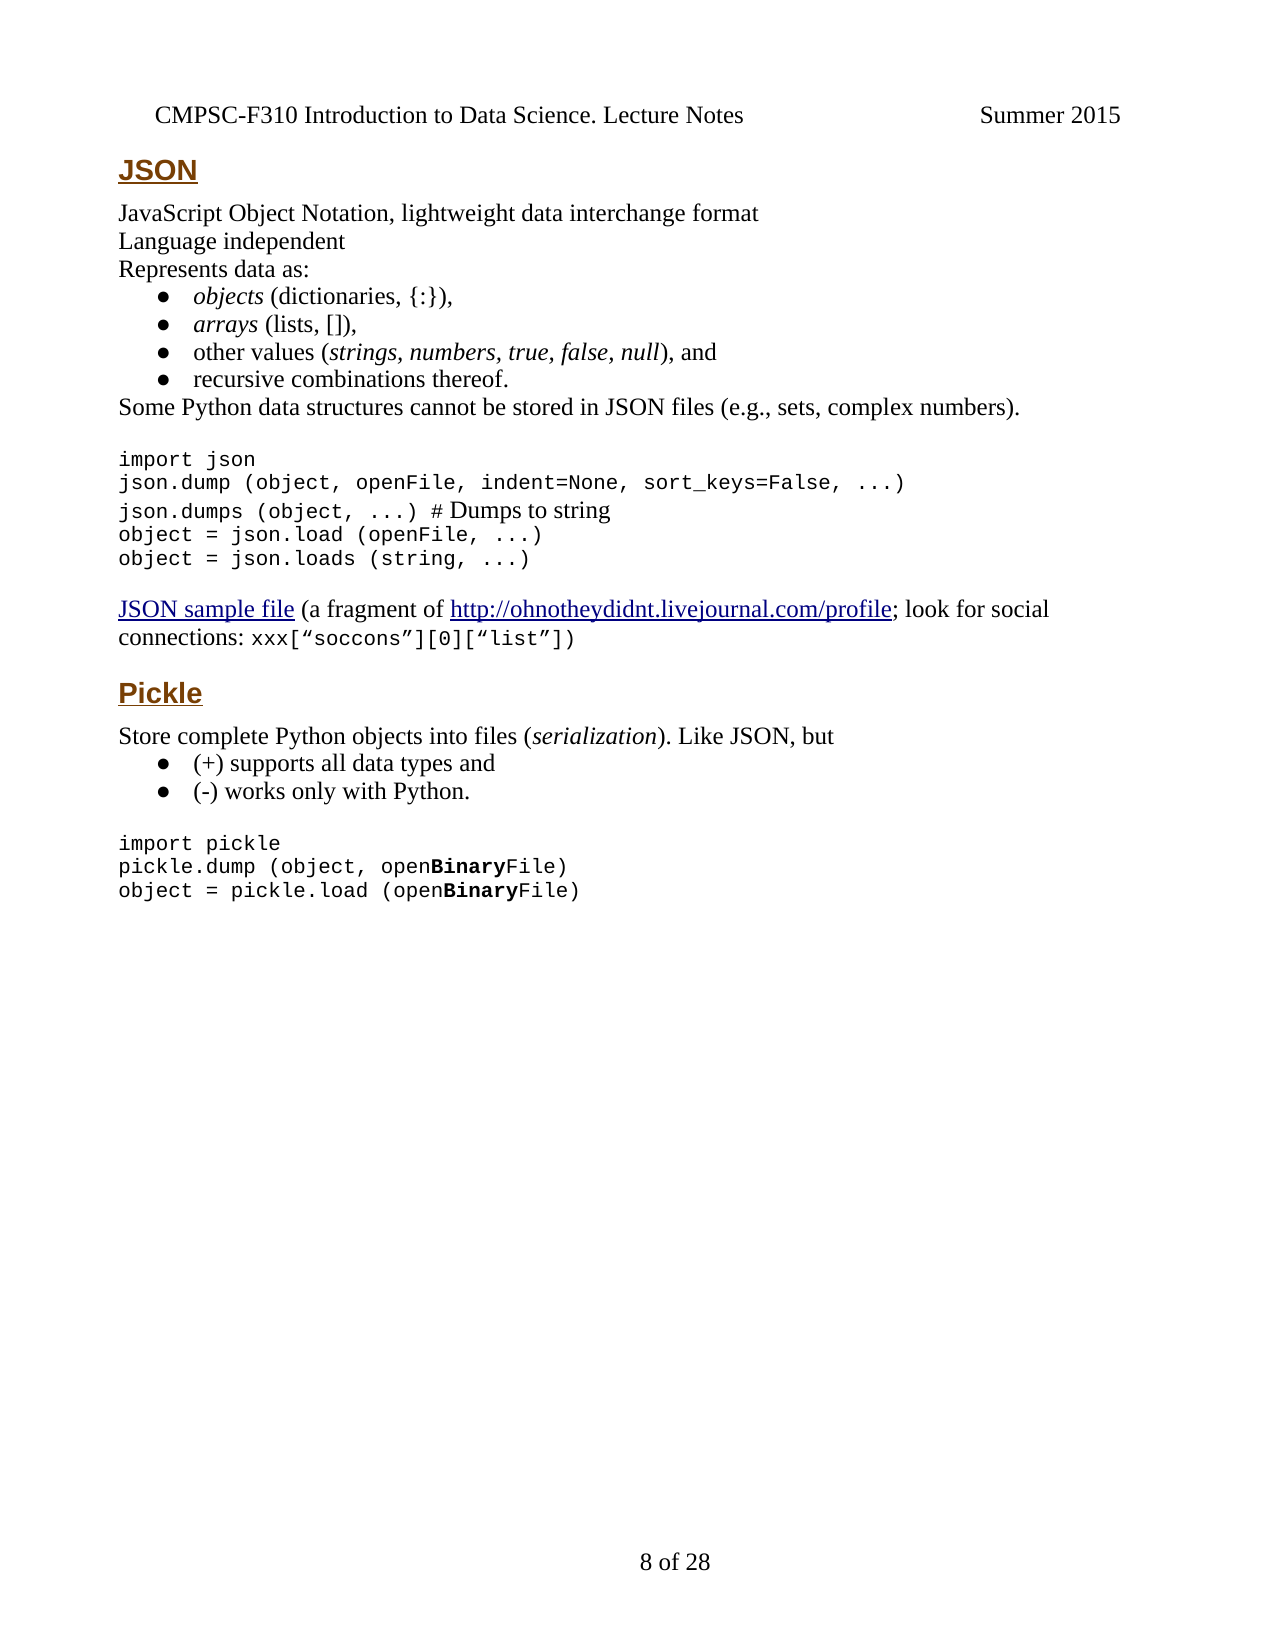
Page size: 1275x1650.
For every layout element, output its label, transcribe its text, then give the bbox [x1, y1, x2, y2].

list (-) works only with Python. [156, 777, 1157, 805]
list arrays (lists, []), [156, 310, 1157, 338]
list recursive combinations thereof. [156, 366, 1157, 393]
text json.dumps (object, ...) # Dumps to string [118, 496, 1157, 524]
subtitle Pickle [118, 677, 1157, 709]
text pickle.dump (object, openBinaryFile) [118, 856, 1157, 880]
text JavaScript Object Notation, lightweight data interchange format [118, 199, 1157, 227]
text Some Python data structures cannot be stored in JSON files (e.g., sets, complex numbers). [118, 393, 1157, 421]
text object = json.load (openFile, ...) [118, 524, 1157, 548]
subtitle JSON [118, 154, 1157, 187]
list (+) supports all data types and [156, 749, 1157, 777]
text import pickle [118, 833, 1157, 856]
text Store complete Python objects into files (serialization). Like JSON, but [118, 722, 1157, 749]
text object = json.loads (string, ...) [118, 548, 1157, 572]
list objects (dictionaries, {:}), [156, 282, 1157, 310]
text import json [118, 449, 1157, 472]
list other values (strings, numbers, true, false, null), and [156, 338, 1157, 366]
text JSON sample file (a fragment of http://ohnotheydidnt.livejournal.com/profile; look for social connections: xxx[“soccons”][0][“list”]) [118, 595, 1157, 652]
text object = pickle.load (openBinaryFile) [118, 880, 1157, 903]
text Represents data as: [118, 255, 1157, 282]
text Language independent [118, 227, 1157, 255]
text json.dump (object, openFile, indent=None, sort_keys=False, ...) [118, 472, 1157, 496]
